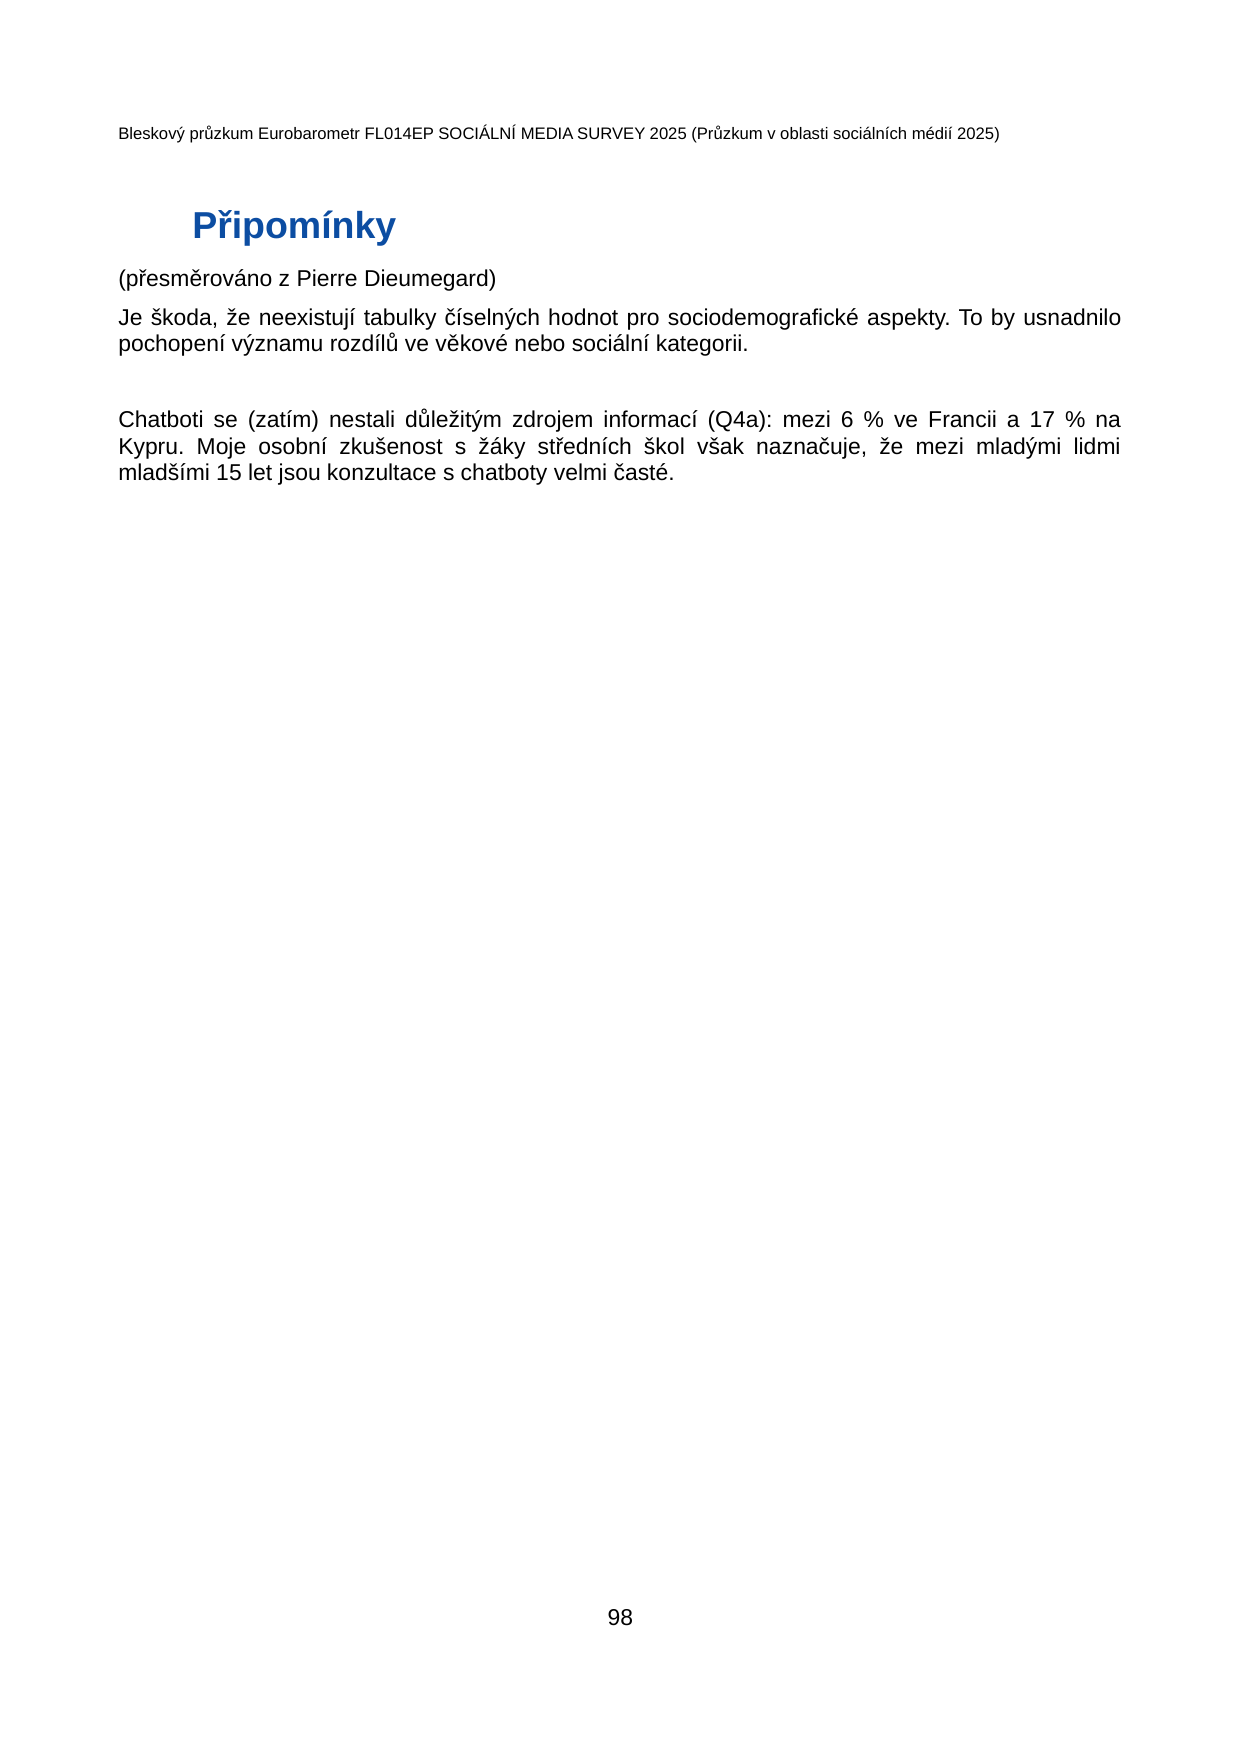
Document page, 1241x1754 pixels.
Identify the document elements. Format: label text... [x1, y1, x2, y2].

text (přesměrováno z Pierre Dieumegard) [118, 265, 1122, 292]
text Chatboti se (zatím) nestali důležitým zdrojem informací (Q4a): mezi 6 % ve Francii a 17 % na Kypru. Moje osobní zkušenost s žáky středních škol však naznačuje, že mezi mladými lidmi mladšími 15 let jsou konzultace s chatboty velmi časté. [118, 406, 1122, 485]
subtitle Připomínky [118, 204, 1122, 247]
text Je škoda, že neexistují tabulky číselných hodnot pro sociodemografické aspekty. To by usnadnilo pochopení významu rozdílů ve věkové nebo sociální kategorii. [118, 303, 1122, 356]
